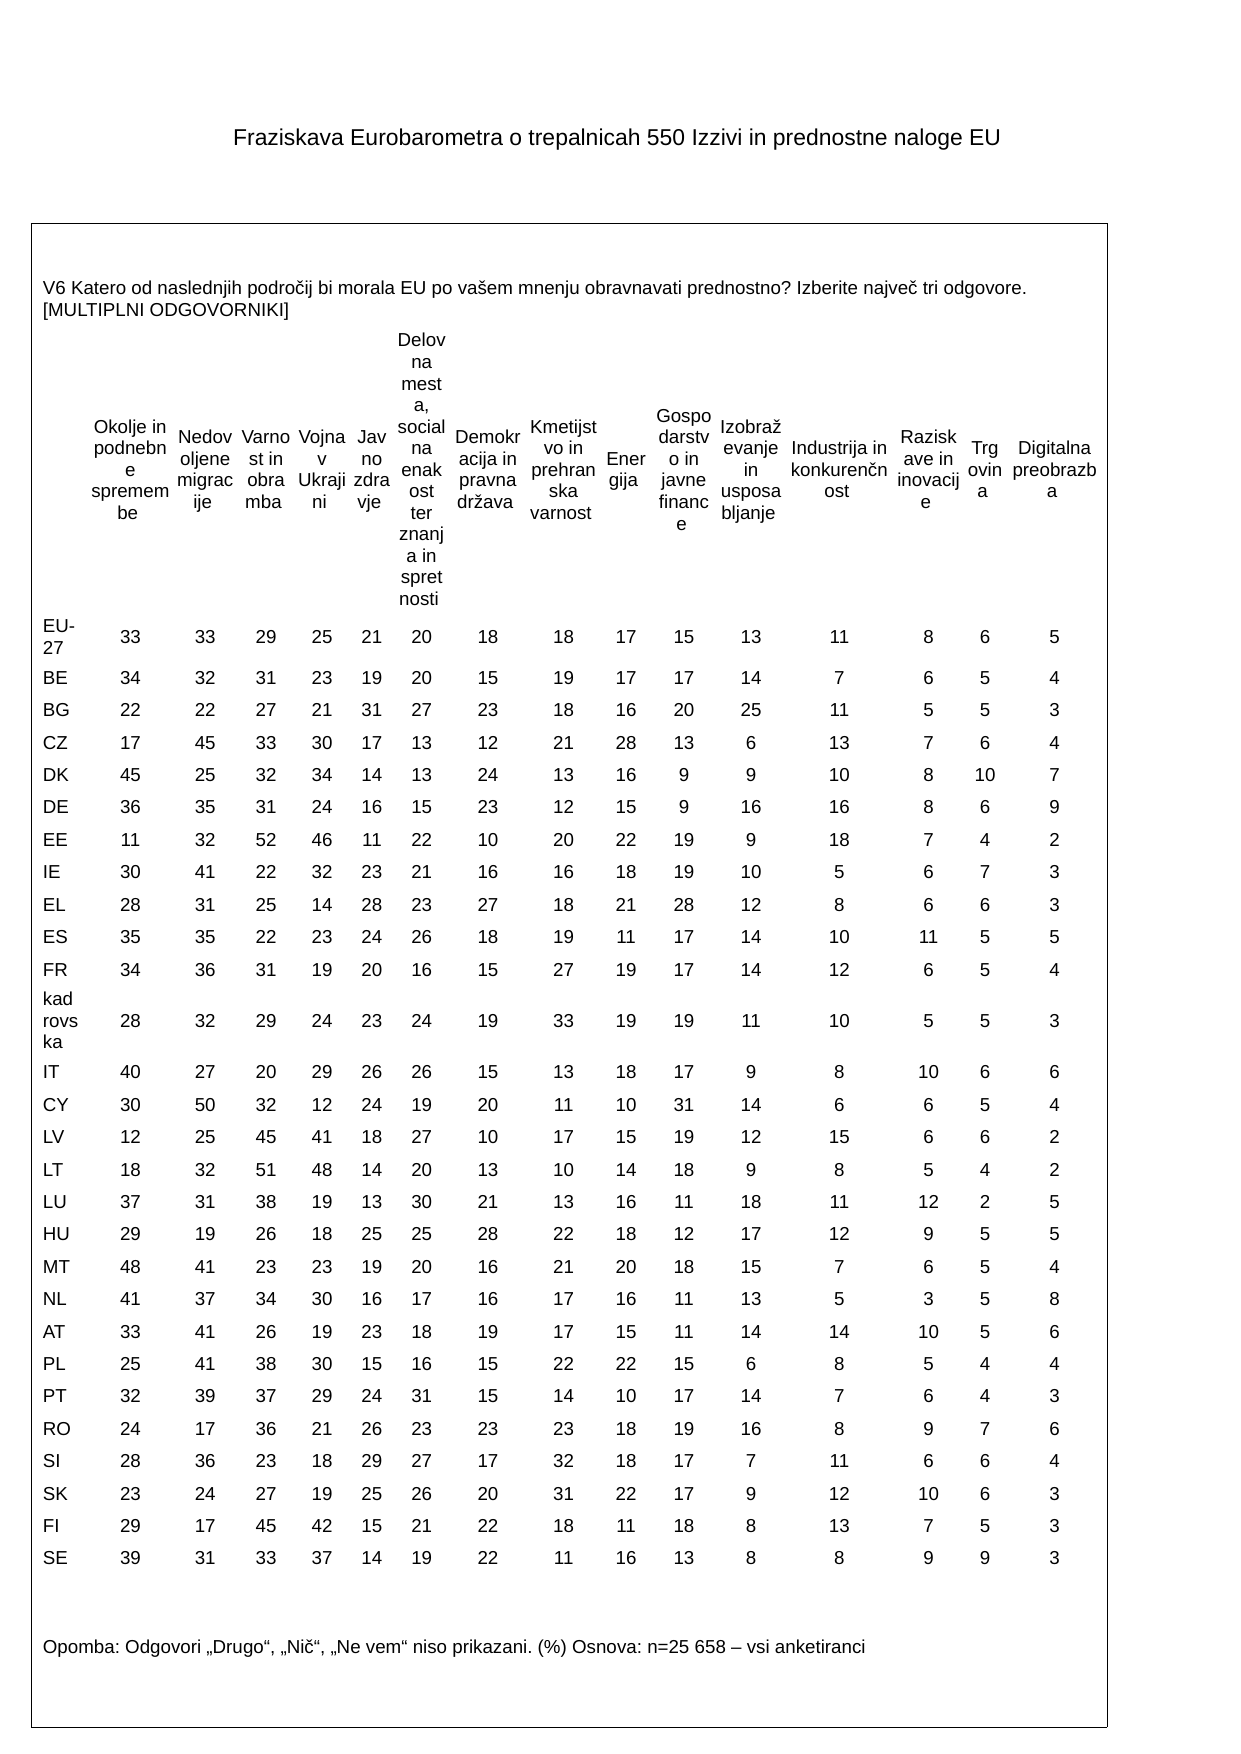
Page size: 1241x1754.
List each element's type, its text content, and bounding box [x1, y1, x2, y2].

table_cell 16 [600, 1283, 651, 1315]
table_cell 6 [893, 888, 963, 921]
table_cell 10 [526, 1153, 600, 1185]
table_cell 29 [87, 1218, 173, 1250]
table_cell [81, 1445, 87, 1477]
table_cell 11 [526, 1088, 600, 1121]
table_cell 10 [893, 1056, 963, 1088]
table_cell SK [40, 1477, 81, 1509]
table_cell PL [40, 1348, 81, 1380]
table_cell 17 [600, 661, 651, 694]
table_cell 10 [893, 1315, 963, 1347]
table_cell 20 [237, 1056, 294, 1088]
table_cell 21 [294, 1412, 349, 1444]
table_cell Izobraževanje in usposabljanje [716, 326, 785, 612]
table_cell 5 [893, 1153, 963, 1185]
table_cell [81, 1121, 87, 1153]
table_cell [81, 326, 87, 612]
table_cell 8 [785, 1348, 893, 1380]
table_cell [81, 1315, 87, 1347]
table_cell 29 [87, 1509, 173, 1542]
table_cell [87, 1574, 173, 1607]
table_cell 6 [893, 1250, 963, 1283]
table_cell 24 [449, 759, 526, 791]
table_cell 51 [237, 1153, 294, 1185]
table_cell 27 [173, 1056, 237, 1088]
table_cell 6 [964, 1445, 1006, 1477]
table_cell [81, 823, 87, 856]
table_cell 23 [394, 1412, 449, 1444]
table_cell 18 [651, 1153, 716, 1185]
table_cell 4 [964, 1348, 1006, 1380]
table_cell 15 [600, 1315, 651, 1347]
table_cell 31 [237, 661, 294, 694]
table_cell 12 [87, 1121, 173, 1153]
table_cell 30 [294, 1348, 349, 1380]
table_cell 12 [651, 1218, 716, 1250]
table_cell 7 [1006, 759, 1103, 791]
table_cell 31 [651, 1088, 716, 1121]
table_cell 5 [1006, 1218, 1103, 1250]
table_cell 16 [394, 953, 449, 985]
table_cell 6 [893, 953, 963, 985]
table_cell 11 [87, 823, 173, 856]
table_cell 32 [237, 1088, 294, 1121]
table_cell 18 [600, 1056, 651, 1088]
table_cell 13 [349, 1185, 394, 1218]
table_cell 11 [651, 1185, 716, 1218]
table_cell 23 [526, 1412, 600, 1444]
table_cell 8 [785, 1153, 893, 1185]
table_cell 17 [651, 661, 716, 694]
table_cell 11 [785, 694, 893, 726]
table_cell 21 [294, 694, 349, 726]
table_cell [81, 1056, 87, 1088]
table_cell 11 [526, 1542, 600, 1574]
table_cell 18 [449, 921, 526, 953]
table_cell 36 [237, 1412, 294, 1444]
table_cell 38 [237, 1348, 294, 1380]
table_cell 21 [600, 888, 651, 921]
table_cell 14 [600, 1153, 651, 1185]
table_cell 17 [173, 1412, 237, 1444]
table_cell 21 [394, 1509, 449, 1542]
table_cell 7 [785, 1380, 893, 1412]
table_cell 31 [349, 694, 394, 726]
table_cell 19 [526, 921, 600, 953]
table_cell 8 [785, 1542, 893, 1574]
table_cell 19 [449, 1315, 526, 1347]
table_cell 19 [651, 1121, 716, 1153]
table_cell 39 [173, 1380, 237, 1412]
table_cell 20 [349, 953, 394, 985]
table_cell 2 [1006, 823, 1103, 856]
table_cell 2 [964, 1185, 1006, 1218]
table_cell 18 [87, 1153, 173, 1185]
table_cell 34 [294, 759, 349, 791]
table_cell [81, 791, 87, 823]
table_cell 25 [173, 759, 237, 791]
table_cell BE [40, 661, 81, 694]
table_cell 18 [526, 1509, 600, 1542]
table_cell 28 [600, 726, 651, 758]
table_cell 2 [1006, 1121, 1103, 1153]
table_cell 23 [294, 661, 349, 694]
table_cell Gospodarstvo in javne finance [651, 326, 716, 612]
table_cell 30 [294, 726, 349, 758]
table_cell 6 [964, 1121, 1006, 1153]
table_cell 19 [449, 985, 526, 1056]
table_cell 17 [87, 726, 173, 758]
table_cell [81, 1412, 87, 1444]
table_cell 25 [87, 1348, 173, 1380]
table_cell 14 [716, 1315, 785, 1347]
table_cell 13 [716, 613, 785, 661]
table_cell 19 [294, 1185, 349, 1218]
table_cell 5 [964, 985, 1006, 1056]
table_cell 27 [394, 1445, 449, 1477]
table_cell 19 [651, 985, 716, 1056]
table_cell 19 [651, 856, 716, 888]
table_cell 35 [87, 921, 173, 953]
table_cell LV [40, 1121, 81, 1153]
table_cell 18 [600, 1218, 651, 1250]
table_cell 4 [1006, 953, 1103, 985]
table_cell 17 [651, 1445, 716, 1477]
table_cell EL [40, 888, 81, 921]
table_cell 14 [785, 1315, 893, 1347]
table_cell 21 [449, 1185, 526, 1218]
table_cell 12 [294, 1088, 349, 1121]
table_cell 10 [893, 1477, 963, 1509]
table_cell [81, 1185, 87, 1218]
table_cell 19 [526, 661, 600, 694]
table_cell 8 [716, 1509, 785, 1542]
table_cell 8 [785, 1412, 893, 1444]
table_cell 17 [600, 613, 651, 661]
table_cell 4 [964, 823, 1006, 856]
table_cell 22 [526, 1218, 600, 1250]
table_cell 25 [349, 1218, 394, 1250]
table_cell 4 [964, 1380, 1006, 1412]
table_cell MT [40, 1250, 81, 1283]
table_cell 26 [237, 1218, 294, 1250]
table_cell 7 [785, 1250, 893, 1283]
table_cell [81, 856, 87, 888]
table_cell 17 [651, 1056, 716, 1088]
table_cell 20 [449, 1088, 526, 1121]
table_cell 24 [349, 1088, 394, 1121]
table_cell [349, 1574, 394, 1607]
table_cell 18 [651, 1509, 716, 1542]
table_cell 18 [294, 1445, 349, 1477]
table_cell 35 [173, 921, 237, 953]
table_cell 48 [87, 1250, 173, 1283]
table_cell 8 [893, 613, 963, 661]
table_cell 9 [651, 759, 716, 791]
table_cell [81, 888, 87, 921]
table_cell 6 [964, 613, 1006, 661]
table_cell [294, 1574, 349, 1607]
table_cell 5 [964, 661, 1006, 694]
table_cell 23 [449, 791, 526, 823]
table_cell [237, 1574, 294, 1607]
table_cell 18 [349, 1121, 394, 1153]
table_cell Varnost in obramba [237, 326, 294, 612]
table_cell 14 [716, 921, 785, 953]
table_cell 13 [651, 726, 716, 758]
table_cell Industrija in konkurenčnost [785, 326, 893, 612]
table_cell 6 [893, 1121, 963, 1153]
table_header V6 Katero od naslednjih področij bi morala EU po vašem mnenju obravnavati prednostno? Izberite največ tri odgovore. [MULTIPLNI ODGOVORNIKI] [40, 270, 1103, 326]
table_cell 6 [964, 1477, 1006, 1509]
table_cell 34 [237, 1283, 294, 1315]
table_cell 40 [87, 1056, 173, 1088]
table_cell NL [40, 1283, 81, 1315]
table_cell 15 [449, 1348, 526, 1380]
table_cell 7 [893, 823, 963, 856]
table_cell 17 [526, 1283, 600, 1315]
table_cell 31 [526, 1477, 600, 1509]
table_cell [40, 326, 81, 612]
table_cell 20 [651, 694, 716, 726]
table_cell 13 [526, 1185, 600, 1218]
table_cell 10 [785, 759, 893, 791]
table_cell 24 [294, 791, 349, 823]
table_cell 39 [87, 1542, 173, 1574]
table_cell 37 [237, 1380, 294, 1412]
table_cell 12 [785, 1477, 893, 1509]
table_cell 5 [893, 694, 963, 726]
table_cell 10 [785, 985, 893, 1056]
table_cell 7 [964, 1412, 1006, 1444]
table_cell [651, 1574, 716, 1607]
table_cell 11 [785, 613, 893, 661]
table_cell 50 [173, 1088, 237, 1121]
table_cell 10 [600, 1380, 651, 1412]
table_cell 15 [600, 791, 651, 823]
table_cell 22 [173, 694, 237, 726]
table_cell 7 [893, 1509, 963, 1542]
table_cell 41 [173, 1250, 237, 1283]
table_cell kadrovska [40, 985, 81, 1056]
table_cell 12 [893, 1185, 963, 1218]
table_cell 23 [349, 856, 394, 888]
table_cell 32 [173, 823, 237, 856]
table_cell 19 [294, 1477, 349, 1509]
table_cell 22 [87, 694, 173, 726]
table_cell 15 [349, 1348, 394, 1380]
table_cell 4 [964, 1153, 1006, 1185]
table_cell 18 [600, 856, 651, 888]
table_cell 9 [716, 1477, 785, 1509]
table_cell 21 [526, 1250, 600, 1283]
table_cell 12 [526, 791, 600, 823]
table_cell 31 [173, 1542, 237, 1574]
table_cell 31 [173, 888, 237, 921]
table_cell [81, 759, 87, 791]
table_cell 24 [173, 1477, 237, 1509]
table_cell 42 [294, 1509, 349, 1542]
table_cell 17 [349, 726, 394, 758]
table_cell 3 [1006, 1477, 1103, 1509]
table_cell 10 [600, 1088, 651, 1121]
table_cell 3 [1006, 1380, 1103, 1412]
table_cell 5 [964, 1088, 1006, 1121]
table_cell SI [40, 1445, 81, 1477]
table_cell 20 [526, 823, 600, 856]
table_cell 16 [600, 694, 651, 726]
table_cell 32 [294, 856, 349, 888]
table_cell Nedovoljene migracije [173, 326, 237, 612]
table_cell 28 [349, 888, 394, 921]
table_cell 14 [526, 1380, 600, 1412]
table_cell 7 [716, 1445, 785, 1477]
table_cell 8 [1006, 1283, 1103, 1315]
table_cell 25 [294, 613, 349, 661]
table_cell 6 [893, 1445, 963, 1477]
table_cell 24 [294, 985, 349, 1056]
table_cell 16 [449, 1250, 526, 1283]
table_cell Raziskave in inovacije [893, 326, 963, 612]
table_cell 18 [716, 1185, 785, 1218]
table_cell 16 [394, 1348, 449, 1380]
table_cell 25 [716, 694, 785, 726]
table_cell 9 [716, 1056, 785, 1088]
table_cell 8 [716, 1542, 785, 1574]
table_cell 15 [600, 1121, 651, 1153]
table_cell [785, 1574, 893, 1607]
table_cell 24 [87, 1412, 173, 1444]
table_cell SE [40, 1542, 81, 1574]
table_cell 22 [526, 1348, 600, 1380]
table_cell 14 [716, 953, 785, 985]
table_cell 41 [294, 1121, 349, 1153]
table_cell 28 [651, 888, 716, 921]
table_cell 23 [87, 1477, 173, 1509]
table_cell 23 [449, 1412, 526, 1444]
table_cell [81, 1509, 87, 1542]
table_cell 5 [964, 1509, 1006, 1542]
table_cell 5 [1006, 613, 1103, 661]
table_cell 23 [449, 694, 526, 726]
table_cell 23 [294, 1250, 349, 1283]
table_cell 41 [173, 1315, 237, 1347]
table_cell 4 [1006, 1348, 1103, 1380]
table_cell 9 [651, 791, 716, 823]
table_cell 26 [394, 1477, 449, 1509]
table_cell 5 [893, 1348, 963, 1380]
table_cell 37 [87, 1185, 173, 1218]
table_cell 41 [87, 1283, 173, 1315]
table_cell Trgovina [964, 326, 1006, 612]
table_cell [81, 1218, 87, 1250]
table_cell [81, 1477, 87, 1509]
table_cell [40, 1574, 81, 1607]
table_cell Energija [600, 326, 651, 612]
table_cell Demokracija in pravna država [449, 326, 526, 612]
table_cell 18 [785, 823, 893, 856]
table_cell 15 [394, 791, 449, 823]
table_cell 18 [394, 1315, 449, 1347]
table_cell 45 [237, 1121, 294, 1153]
table_cell 8 [785, 1056, 893, 1088]
table_cell 14 [716, 1380, 785, 1412]
table_cell 17 [716, 1218, 785, 1250]
table_cell LU [40, 1185, 81, 1218]
table_cell 27 [237, 694, 294, 726]
table_cell 16 [349, 791, 394, 823]
table_cell 18 [526, 613, 600, 661]
table_cell 34 [87, 661, 173, 694]
table_cell 13 [716, 1283, 785, 1315]
table_cell 5 [785, 1283, 893, 1315]
table_cell 21 [349, 613, 394, 661]
table_cell 13 [449, 1153, 526, 1185]
table_cell 16 [600, 759, 651, 791]
table_cell 11 [651, 1283, 716, 1315]
table_cell 12 [785, 1218, 893, 1250]
table_cell [81, 1283, 87, 1315]
table_cell 23 [349, 985, 394, 1056]
table_cell 4 [1006, 1088, 1103, 1121]
table_cell 16 [600, 1185, 651, 1218]
table_cell 27 [394, 1121, 449, 1153]
table_cell Delovna mesta, socialna enakost ter znanja in spretnosti [394, 326, 449, 612]
table_cell 11 [716, 985, 785, 1056]
table_cell 15 [785, 1121, 893, 1153]
table_cell 21 [394, 856, 449, 888]
table_cell 19 [349, 1250, 394, 1283]
table_cell 22 [237, 856, 294, 888]
table_cell 10 [785, 921, 893, 953]
table_cell 20 [394, 661, 449, 694]
table_cell 22 [600, 1348, 651, 1380]
table_cell 5 [964, 1283, 1006, 1315]
table_cell 6 [1006, 1315, 1103, 1347]
table_cell 16 [449, 1283, 526, 1315]
table_cell 16 [716, 791, 785, 823]
table_cell 26 [237, 1315, 294, 1347]
table_cell [81, 1574, 87, 1607]
table_cell 13 [526, 759, 600, 791]
table_cell IT [40, 1056, 81, 1088]
table_cell 26 [349, 1056, 394, 1088]
table_cell 13 [651, 1542, 716, 1574]
table_cell [449, 1574, 526, 1607]
table_cell 10 [449, 1121, 526, 1153]
table_cell 17 [173, 1509, 237, 1542]
table_cell 17 [651, 953, 716, 985]
table_cell 3 [1006, 1509, 1103, 1542]
table_cell 6 [964, 791, 1006, 823]
table_cell 15 [449, 1380, 526, 1412]
table_cell 31 [237, 953, 294, 985]
table_cell 13 [785, 726, 893, 758]
table_cell 5 [893, 985, 963, 1056]
table_cell 21 [526, 726, 600, 758]
table_cell 22 [600, 823, 651, 856]
table_cell 19 [394, 1542, 449, 1574]
table_cell 24 [349, 1380, 394, 1412]
table_cell 27 [526, 953, 600, 985]
table_cell 6 [893, 856, 963, 888]
table_cell CZ [40, 726, 81, 758]
table_cell [81, 1153, 87, 1185]
table_cell 5 [964, 1250, 1006, 1283]
table_cell 11 [600, 1509, 651, 1542]
table_cell 13 [526, 1056, 600, 1088]
table_cell 38 [237, 1185, 294, 1218]
table_cell 41 [173, 856, 237, 888]
table_cell [81, 1348, 87, 1380]
table_cell 6 [893, 661, 963, 694]
table_cell 33 [237, 726, 294, 758]
table_cell 7 [893, 726, 963, 758]
table_cell RO [40, 1412, 81, 1444]
table_cell 9 [1006, 791, 1103, 823]
table_cell 23 [394, 888, 449, 921]
table_cell 3 [1006, 888, 1103, 921]
table_cell 37 [294, 1542, 349, 1574]
table_cell 18 [449, 613, 526, 661]
table_cell 32 [87, 1380, 173, 1412]
table_cell 6 [1006, 1412, 1103, 1444]
table_cell 17 [526, 1121, 600, 1153]
table_cell 15 [349, 1509, 394, 1542]
table_cell 28 [87, 1445, 173, 1477]
table_cell 33 [526, 985, 600, 1056]
table_cell 33 [237, 1542, 294, 1574]
table_cell 6 [964, 888, 1006, 921]
table_cell 27 [394, 694, 449, 726]
table_cell 6 [1006, 1056, 1103, 1088]
table_cell 11 [651, 1315, 716, 1347]
table_cell 30 [294, 1283, 349, 1315]
table_cell [81, 985, 87, 1056]
table_cell 19 [394, 1088, 449, 1121]
table_cell 3 [1006, 985, 1103, 1056]
table_cell 9 [893, 1412, 963, 1444]
table_cell PT [40, 1380, 81, 1412]
table_cell 9 [964, 1542, 1006, 1574]
table_cell 16 [349, 1283, 394, 1315]
table_cell 5 [964, 953, 1006, 985]
table_cell 15 [651, 613, 716, 661]
table_cell 14 [349, 1153, 394, 1185]
table_cell 3 [1006, 694, 1103, 726]
table_cell 22 [600, 1477, 651, 1509]
table_cell 16 [526, 856, 600, 888]
table_cell [81, 1088, 87, 1121]
table_cell HU [40, 1218, 81, 1250]
table_cell 6 [716, 726, 785, 758]
table_cell [173, 1574, 237, 1607]
table_cell 18 [526, 888, 600, 921]
table_cell 5 [1006, 921, 1103, 953]
table_cell 17 [651, 1477, 716, 1509]
table_cell 23 [349, 1315, 394, 1347]
table_cell [81, 953, 87, 985]
table_cell EU-27 [40, 613, 81, 661]
table_cell 5 [964, 921, 1006, 953]
table_cell 45 [173, 726, 237, 758]
table_cell 9 [716, 823, 785, 856]
table_cell 35 [173, 791, 237, 823]
table_cell 22 [394, 823, 449, 856]
table_cell Javno zdravje [349, 326, 394, 612]
table_cell 25 [349, 1477, 394, 1509]
table_cell 37 [173, 1283, 237, 1315]
table_cell Vojna v Ukrajini [294, 326, 349, 612]
table_cell 24 [394, 985, 449, 1056]
table_cell 5 [785, 856, 893, 888]
table_cell 52 [237, 823, 294, 856]
table_cell 19 [294, 1315, 349, 1347]
table_cell 26 [394, 921, 449, 953]
table_cell 2 [1006, 1153, 1103, 1185]
table_cell 12 [716, 888, 785, 921]
table_cell 8 [893, 791, 963, 823]
table_cell 27 [237, 1477, 294, 1509]
table_cell 30 [87, 856, 173, 888]
table_cell 45 [237, 1509, 294, 1542]
table_cell 32 [237, 759, 294, 791]
table_cell 11 [785, 1445, 893, 1477]
table_cell 15 [449, 953, 526, 985]
table_cell 16 [449, 856, 526, 888]
table_cell 6 [964, 1056, 1006, 1088]
table_cell 18 [651, 1250, 716, 1283]
table_cell 5 [964, 1315, 1006, 1347]
table_cell 22 [449, 1509, 526, 1542]
table_cell FR [40, 953, 81, 985]
table_cell [394, 1574, 449, 1607]
table_cell 28 [87, 985, 173, 1056]
table_cell 41 [173, 1348, 237, 1380]
table_cell Digitalna preobrazba [1006, 326, 1103, 612]
table_cell 11 [893, 921, 963, 953]
table_cell 48 [294, 1153, 349, 1185]
table_cell 18 [294, 1218, 349, 1250]
table_cell [81, 1250, 87, 1283]
table_cell 45 [87, 759, 173, 791]
table_cell 10 [449, 823, 526, 856]
table_cell 22 [449, 1542, 526, 1574]
table_cell CY [40, 1088, 81, 1121]
table_cell 15 [716, 1250, 785, 1283]
table_cell 29 [237, 613, 294, 661]
table_cell [81, 921, 87, 953]
table_cell 34 [87, 953, 173, 985]
table_cell 18 [600, 1412, 651, 1444]
table_cell 32 [526, 1445, 600, 1477]
table_cell 10 [716, 856, 785, 888]
table_cell 19 [294, 953, 349, 985]
table_cell [81, 1542, 87, 1574]
table_cell 29 [294, 1380, 349, 1412]
table_cell 13 [785, 1509, 893, 1542]
table_cell 26 [394, 1056, 449, 1088]
table_cell 20 [600, 1250, 651, 1283]
table_cell [893, 1574, 963, 1607]
table_cell LT [40, 1153, 81, 1185]
table_cell 29 [237, 985, 294, 1056]
table_cell 20 [449, 1477, 526, 1509]
table_cell 36 [87, 791, 173, 823]
table_cell ES [40, 921, 81, 953]
table_cell 15 [449, 1056, 526, 1088]
table_cell 5 [1006, 1185, 1103, 1218]
table_cell 13 [394, 726, 449, 758]
table_cell 30 [87, 1088, 173, 1121]
table_cell 9 [716, 759, 785, 791]
table_cell 16 [600, 1542, 651, 1574]
table_cell 31 [394, 1380, 449, 1412]
table_cell 9 [893, 1542, 963, 1574]
table_cell 46 [294, 823, 349, 856]
table_cell 9 [893, 1218, 963, 1250]
table_cell 33 [173, 613, 237, 661]
table_cell 4 [1006, 1445, 1103, 1477]
table_cell 14 [716, 661, 785, 694]
table_cell [600, 1574, 651, 1607]
table_cell [81, 726, 87, 758]
table_cell 24 [349, 921, 394, 953]
table_cell 16 [785, 791, 893, 823]
table_cell 14 [294, 888, 349, 921]
table_cell [81, 694, 87, 726]
table_cell 25 [237, 888, 294, 921]
table_cell 19 [600, 953, 651, 985]
table_cell 12 [449, 726, 526, 758]
table_cell 19 [651, 823, 716, 856]
table_cell 15 [449, 661, 526, 694]
table_cell 20 [394, 613, 449, 661]
table_cell 25 [394, 1218, 449, 1250]
table_cell 8 [785, 888, 893, 921]
table_cell 15 [651, 1348, 716, 1380]
table_cell 36 [173, 953, 237, 985]
table_cell 33 [87, 613, 173, 661]
table_cell 20 [394, 1250, 449, 1283]
table_cell 29 [294, 1056, 349, 1088]
table_cell 28 [87, 888, 173, 921]
table_cell 18 [600, 1445, 651, 1477]
table_cell 6 [785, 1088, 893, 1121]
table_cell 9 [716, 1153, 785, 1185]
table_cell [81, 613, 87, 661]
table_cell 32 [173, 1153, 237, 1185]
table_cell 17 [394, 1283, 449, 1315]
table_cell 27 [449, 888, 526, 921]
table_cell 11 [600, 921, 651, 953]
table_cell 10 [964, 759, 1006, 791]
table_cell [964, 1574, 1006, 1607]
table_cell 4 [1006, 1250, 1103, 1283]
table_cell Opomba: Odgovori „Drugo“, „Nič“, „Ne vem“ niso prikazani. (%) Osnova: n=25 658 – vsi anketiranci [40, 1607, 1103, 1686]
table_cell 17 [449, 1445, 526, 1477]
table_cell DK [40, 759, 81, 791]
table_cell 5 [964, 694, 1006, 726]
table_cell 3 [1006, 1542, 1103, 1574]
table_cell Okolje in podnebne spremembe [87, 326, 173, 612]
table_cell 14 [349, 1542, 394, 1574]
table_cell 7 [964, 856, 1006, 888]
table_cell 33 [87, 1315, 173, 1347]
table_cell 18 [526, 694, 600, 726]
table_cell 12 [716, 1121, 785, 1153]
table_cell 31 [237, 791, 294, 823]
table_cell 4 [1006, 726, 1103, 758]
table_cell 4 [1006, 661, 1103, 694]
table_cell 17 [651, 921, 716, 953]
table_cell IE [40, 856, 81, 888]
table_cell EE [40, 823, 81, 856]
table_cell 19 [651, 1412, 716, 1444]
table_cell AT [40, 1315, 81, 1347]
table_cell 30 [394, 1185, 449, 1218]
table_cell 5 [964, 1218, 1006, 1250]
table_cell 23 [294, 921, 349, 953]
table_cell 25 [173, 1121, 237, 1153]
table_cell [526, 1574, 600, 1607]
table_cell [81, 661, 87, 694]
table_cell 14 [716, 1088, 785, 1121]
table_cell 36 [173, 1445, 237, 1477]
table_cell [716, 1574, 785, 1607]
table_cell BG [40, 694, 81, 726]
table_cell 3 [893, 1283, 963, 1315]
table_cell 11 [349, 823, 394, 856]
table_cell 7 [785, 661, 893, 694]
table_cell 19 [173, 1218, 237, 1250]
table_cell 26 [349, 1412, 394, 1444]
table_cell 6 [893, 1088, 963, 1121]
table_cell DE [40, 791, 81, 823]
table_cell 6 [893, 1380, 963, 1412]
table_cell 28 [449, 1218, 526, 1250]
table_cell 11 [785, 1185, 893, 1218]
table_cell 23 [237, 1445, 294, 1477]
table_cell 32 [173, 985, 237, 1056]
table_cell FI [40, 1509, 81, 1542]
table_cell 22 [237, 921, 294, 953]
table_cell Kmetijstvo in prehranska varnost [526, 326, 600, 612]
table_cell 20 [394, 1153, 449, 1185]
table_cell 8 [893, 759, 963, 791]
table_cell 6 [716, 1348, 785, 1380]
table_cell 3 [1006, 856, 1103, 888]
table_cell 19 [349, 661, 394, 694]
table_cell 31 [173, 1185, 237, 1218]
table_cell [1006, 1574, 1103, 1607]
table_cell 17 [526, 1315, 600, 1347]
table_cell [81, 1380, 87, 1412]
table_cell 6 [964, 726, 1006, 758]
table_cell 16 [716, 1412, 785, 1444]
table_cell 23 [237, 1250, 294, 1283]
table_cell 13 [394, 759, 449, 791]
table_cell 29 [349, 1445, 394, 1477]
table_cell 14 [349, 759, 394, 791]
table_cell 19 [600, 985, 651, 1056]
table_cell 17 [651, 1380, 716, 1412]
table_cell 32 [173, 661, 237, 694]
table_cell 12 [785, 953, 893, 985]
